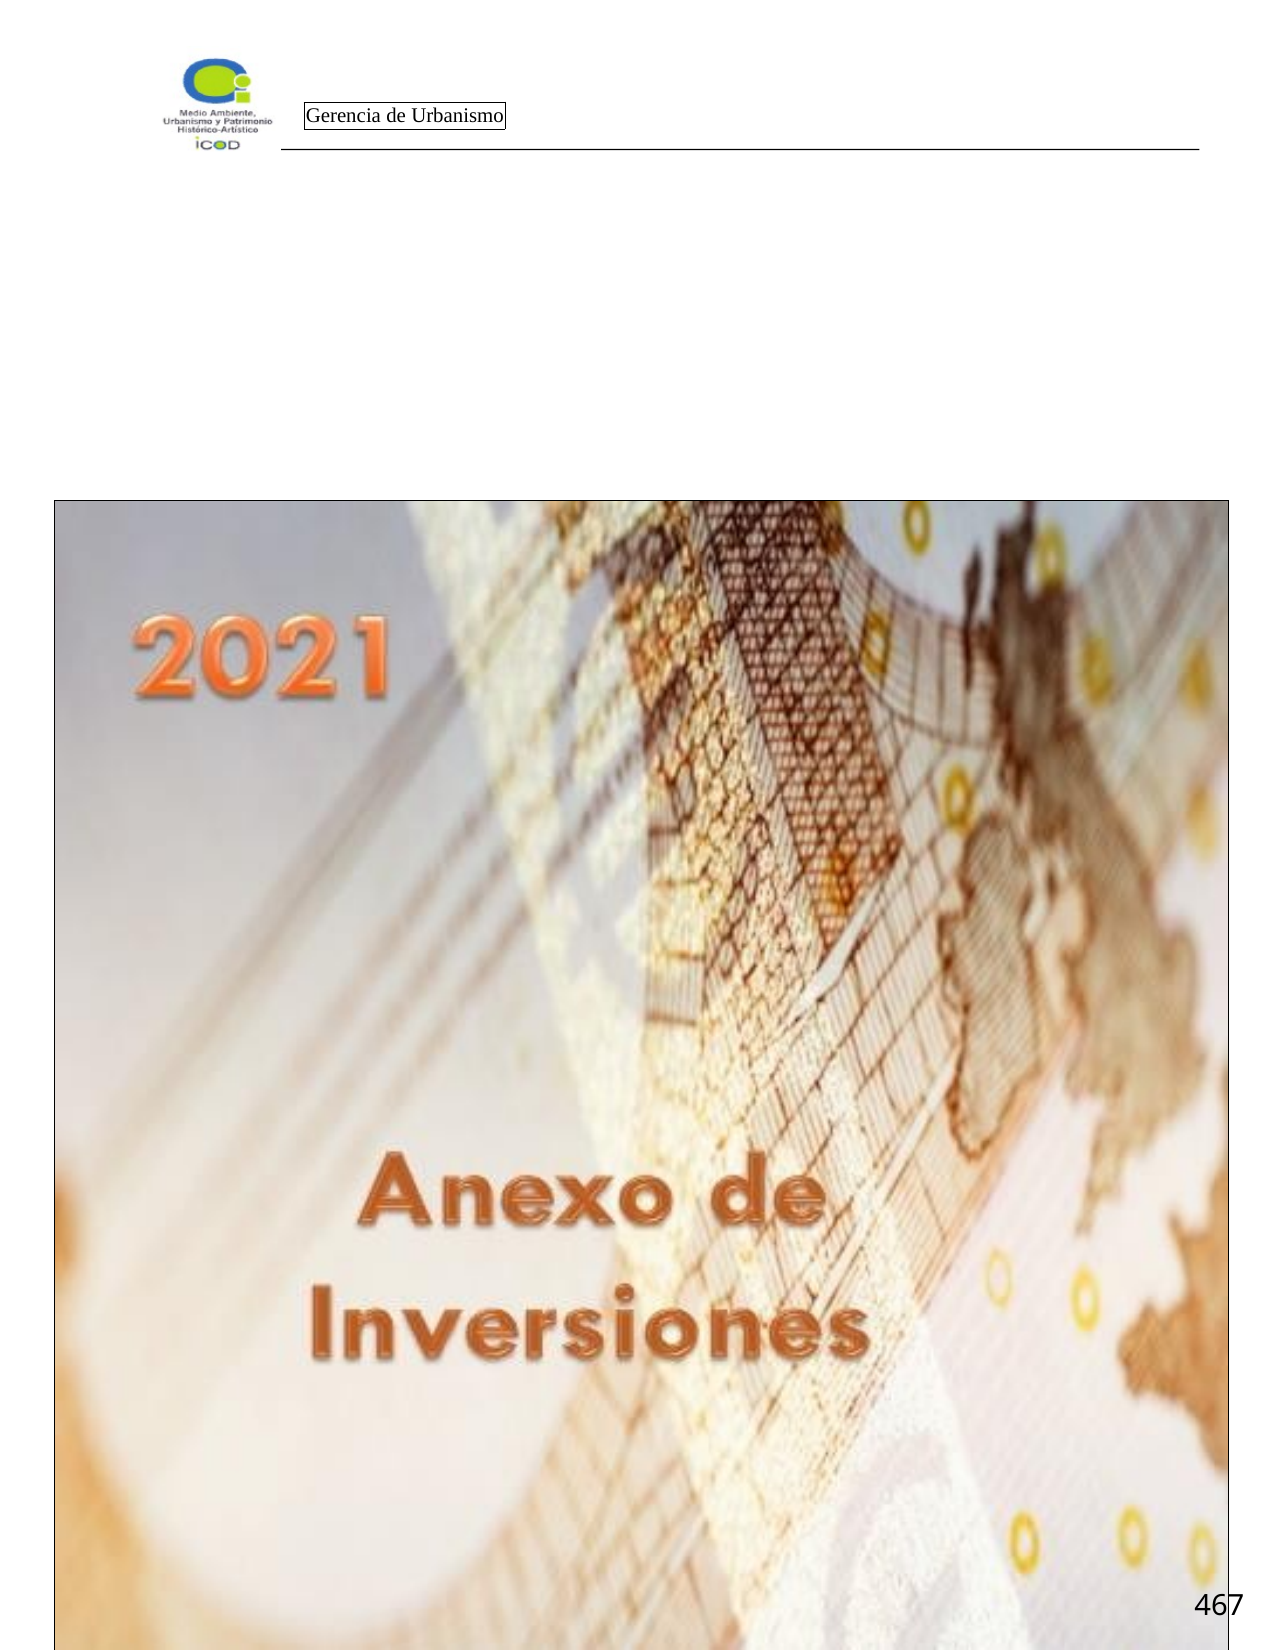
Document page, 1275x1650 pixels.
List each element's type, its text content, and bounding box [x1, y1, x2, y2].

picture [153, 46, 281, 170]
picture [55, 501, 1228, 1650]
subtitle 467 [142, 1584, 1244, 1623]
